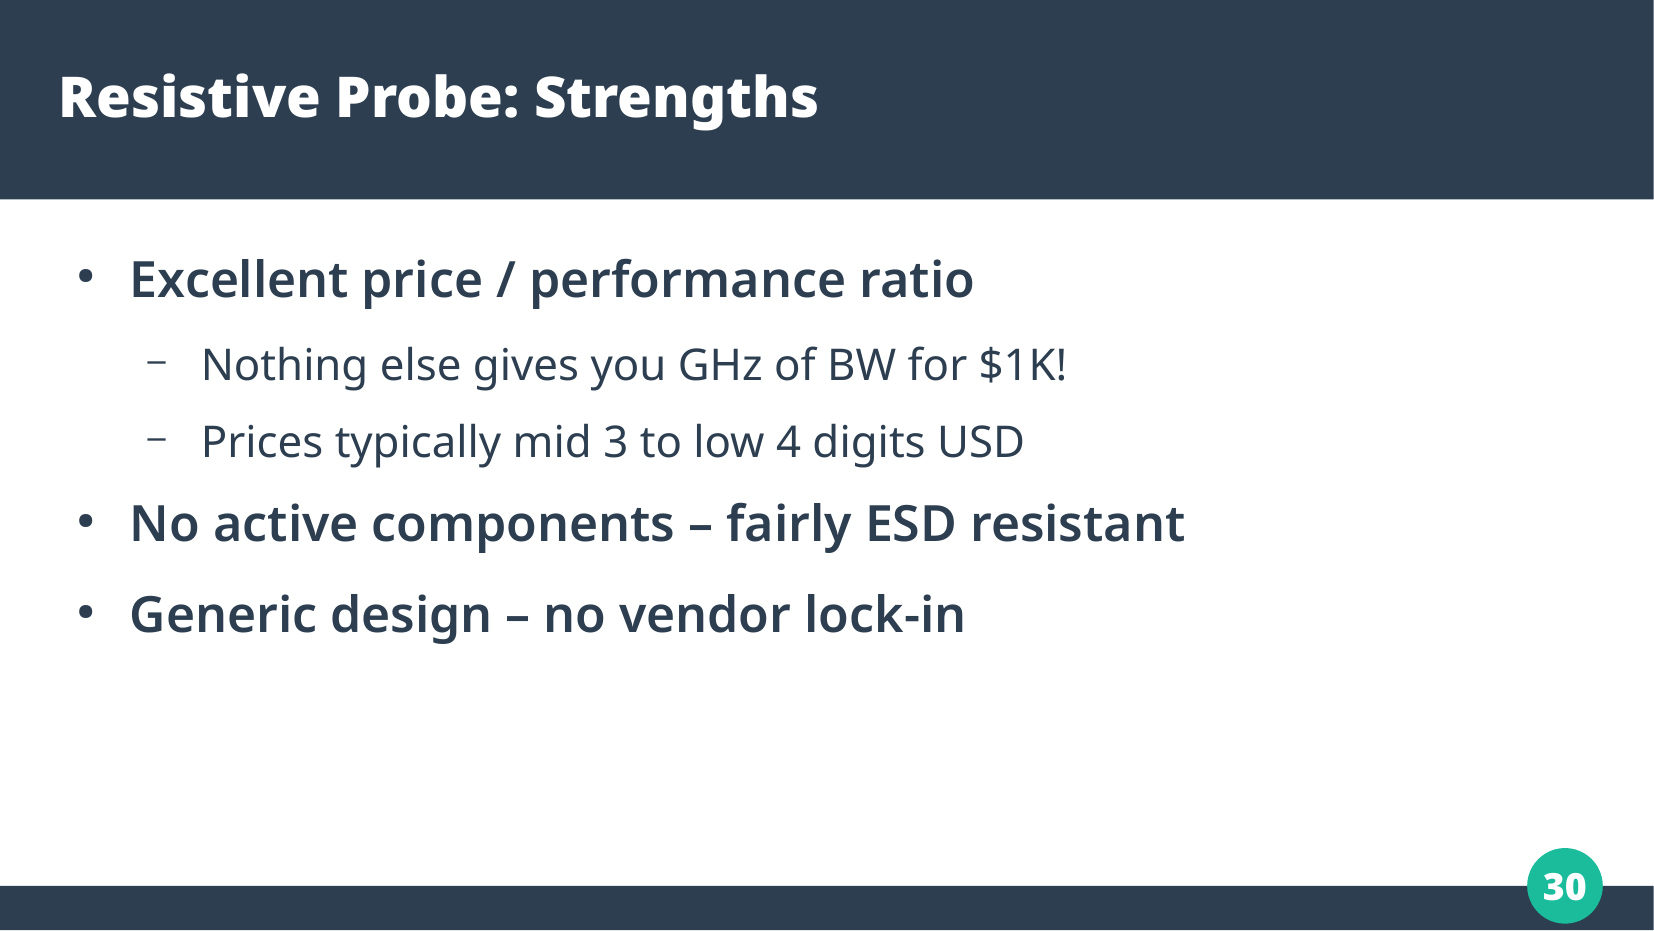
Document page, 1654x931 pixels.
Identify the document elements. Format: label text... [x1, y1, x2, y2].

title Resistive Probe: Strengths [59, 37, 1595, 155]
list Excellent price / performance ratio Nothing else gives you GHz of BW for $1K! Prices typically mid 3 to low 4 digits USD No active components – fairly ESD resistant Generic design – no vendor lock-in [59, 243, 1595, 864]
